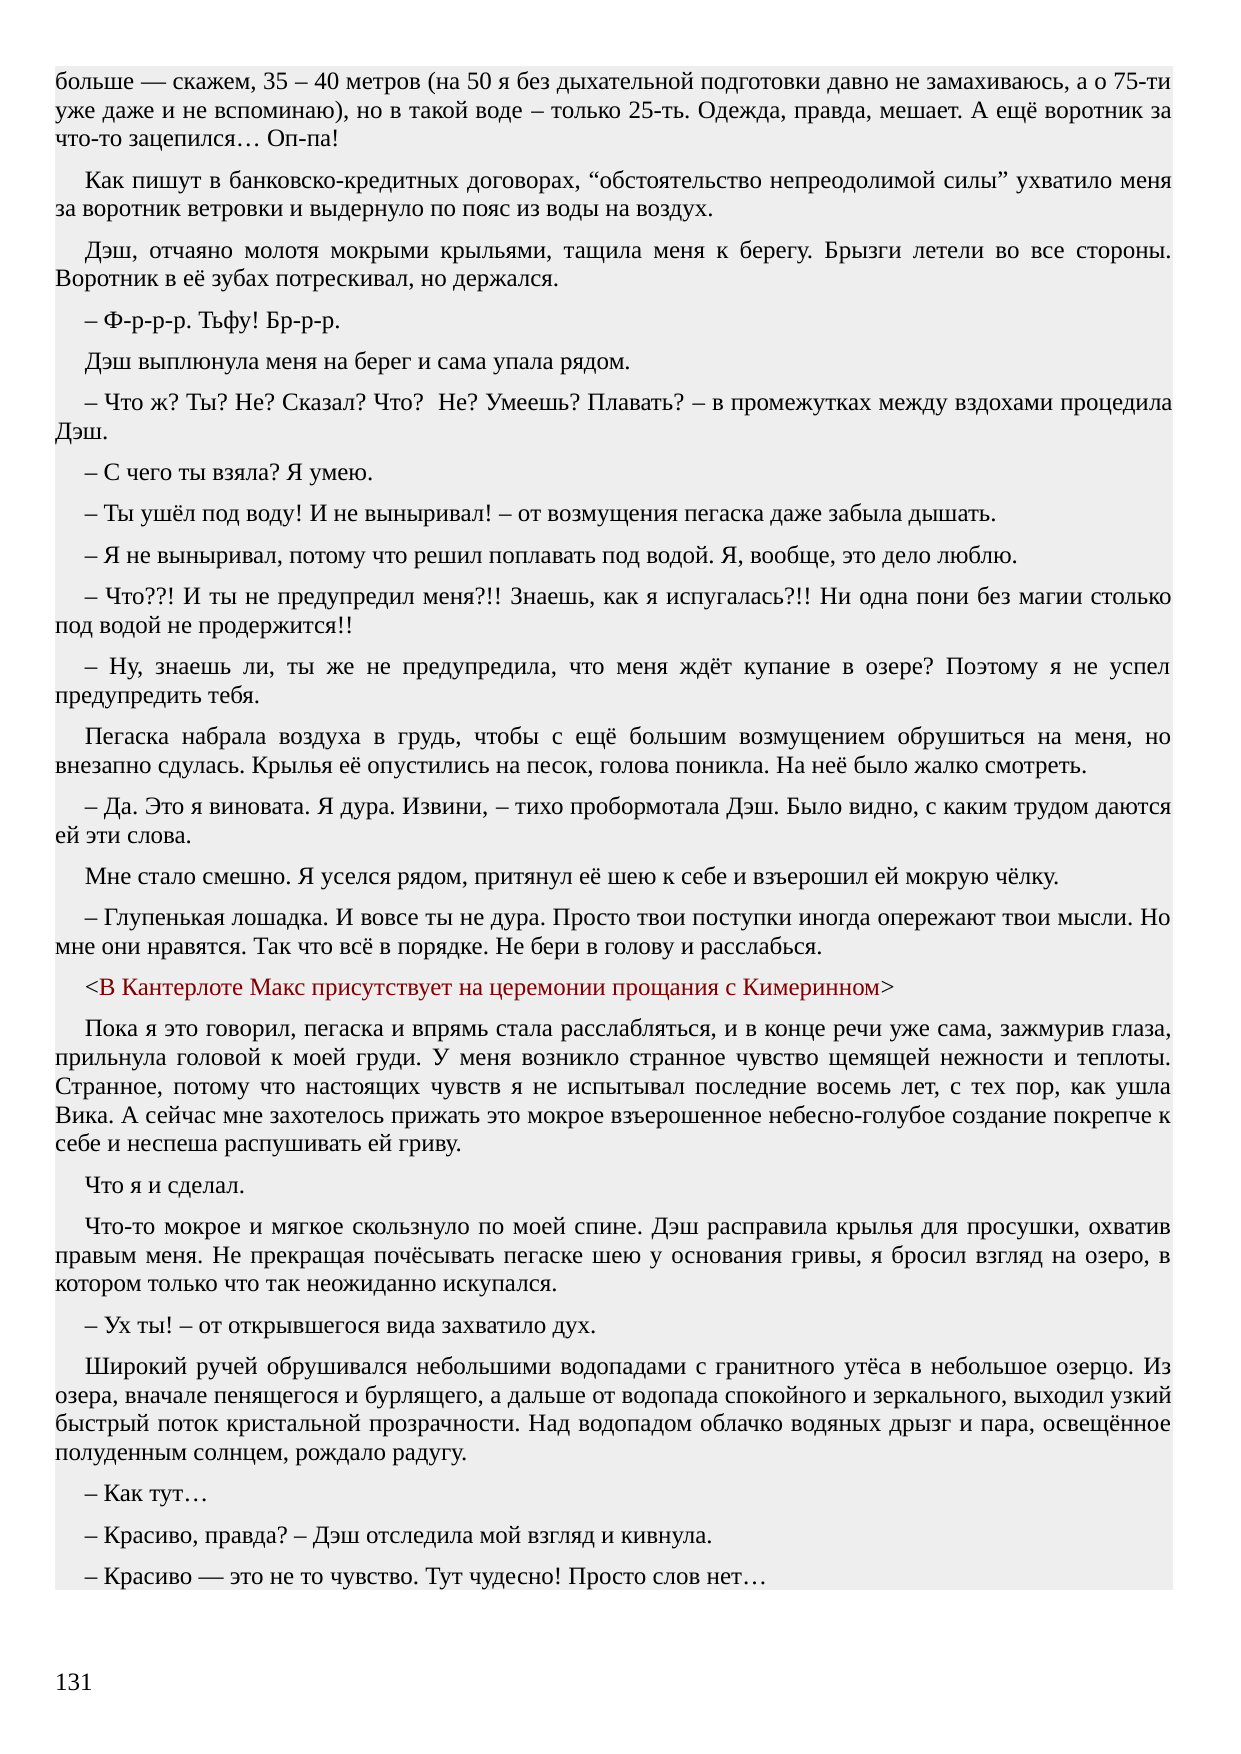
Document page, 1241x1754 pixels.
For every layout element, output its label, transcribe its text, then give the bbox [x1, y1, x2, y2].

text – С чего ты взяла? Я умею. [55, 457, 1173, 486]
text – Ф-р-р-р. Тьфу! Бр-р-р. [55, 305, 1173, 333]
text – Да. Это я виновата. Я дура. Извини, – тихо пробормотала Дэш. Было видно, с каким трудом даются ей эти слова. [55, 791, 1173, 848]
text Широкий ручей обрушивался небольшими водопадами с гранитного утёса в небольшое озерцо. Из озера, вначале пенящегося и бурлящего, а дальше от водопада спокойного и зеркального, выходил узкий быстрый поток кристальной прозрачности. Над водопадом облачко водяных дрызг и пара, освещённое полуденным солнцем, рождало радугу. [55, 1351, 1173, 1466]
text – Что ж? Ты? Не? Сказал? Что? Не? Умеешь? Плавать? – в промежутках между вздохами процедила Дэш. [55, 387, 1173, 445]
text Что я и сделал. [55, 1170, 1173, 1198]
text Пока я это говорил, пегаска и впрямь стала расслабляться, и в конце речи уже сама, зажмурив глаза, прильнула головой к моей груди. У меня возникло странное чувство щемящей нежности и теплоты. Странное, потому что настоящих чувств я не испытывал последние восемь лет, с тех пор, как ушла Вика. А сейчас мне захотелось прижать это мокрое взъерошенное небесно-голубое создание покрепче к себе и неспеша распушивать ей гриву. [55, 1013, 1173, 1157]
text Как пишут в банковско-кредитных договорах, “обстоятельство непреодолимой силы” ухватило меня за воротник ветровки и выдернуло по пояс из воды на воздух. [55, 165, 1173, 222]
text больше — скажем, 35 – 40 метров (на 50 я без дыхательной подготовки давно не замахиваюсь, а о 75-ти уже даже и не вспоминаю), но в такой воде – только 25-ть. Одежда, правда, мешает. А ещё воротник за что-то зацепился… Оп-па! [55, 66, 1173, 152]
text – Ух ты! – от открывшегося вида захватило дух. [55, 1310, 1173, 1338]
text Что-то мокрое и мягкое скользнуло по моей спине. Дэш расправила крылья для просушки, охватив правым меня. Не прекращая почёсывать пегаске шею у основания гривы, я бросил взгляд на озеро, в котором только что так неожиданно искупался. [55, 1211, 1173, 1297]
text – Как тут… [55, 1478, 1173, 1507]
text – Ты ушёл под воду! И не выныривал! – от возмущения пегаска даже забыла дышать. [55, 498, 1173, 527]
text Мне стало смешно. Я уселся рядом, притянул её шею к себе и взъерошил ей мокрую чёлку. [55, 861, 1173, 890]
text – Что??! И ты не предупредил меня?!! Знаешь, как я испугалась?!! Ни одна пони без магии столько под водой не продержится!! [55, 581, 1173, 638]
text Пегаска набрала воздуха в грудь, чтобы с ещё большим возмущением обрушиться на меня, но внезапно сдулась. Крылья её опустились на песок, голова поникла. На неё было жалко смотреть. [55, 721, 1173, 778]
text Дэш, отчаяно молотя мокрыми крыльями, тащила меня к берегу. Брызги летели во все стороны. Воротник в её зубах потрескивал, но держался. [55, 235, 1173, 292]
text – Глупенькая лошадка. И вовсе ты не дура. Просто твои поступки иногда опережают твои мысли. Но мне они нравятся. Так что всё в порядке. Не бери в голову и расслабься. [55, 902, 1173, 960]
text – Я не выныривал, потому что решил поплавать под водой. Я, вообще, это дело люблю. [55, 540, 1173, 568]
text – Ну, знаешь ли, ты же не предупредила, что меня ждёт купание в озере? Поэтому я не успел предупредить тебя. [55, 651, 1173, 708]
text <В Кантерлоте Макс присутствует на церемонии прощания с Кимеринном> [55, 972, 1173, 1001]
text – Красиво — это не то чувство. Тут чудесно! Просто слов нет… [55, 1561, 1173, 1590]
text Дэш выплюнула меня на берег и сама упала рядом. [55, 346, 1173, 375]
text – Красиво, правда? – Дэш отследила мой взгляд и кивнула. [55, 1520, 1173, 1548]
